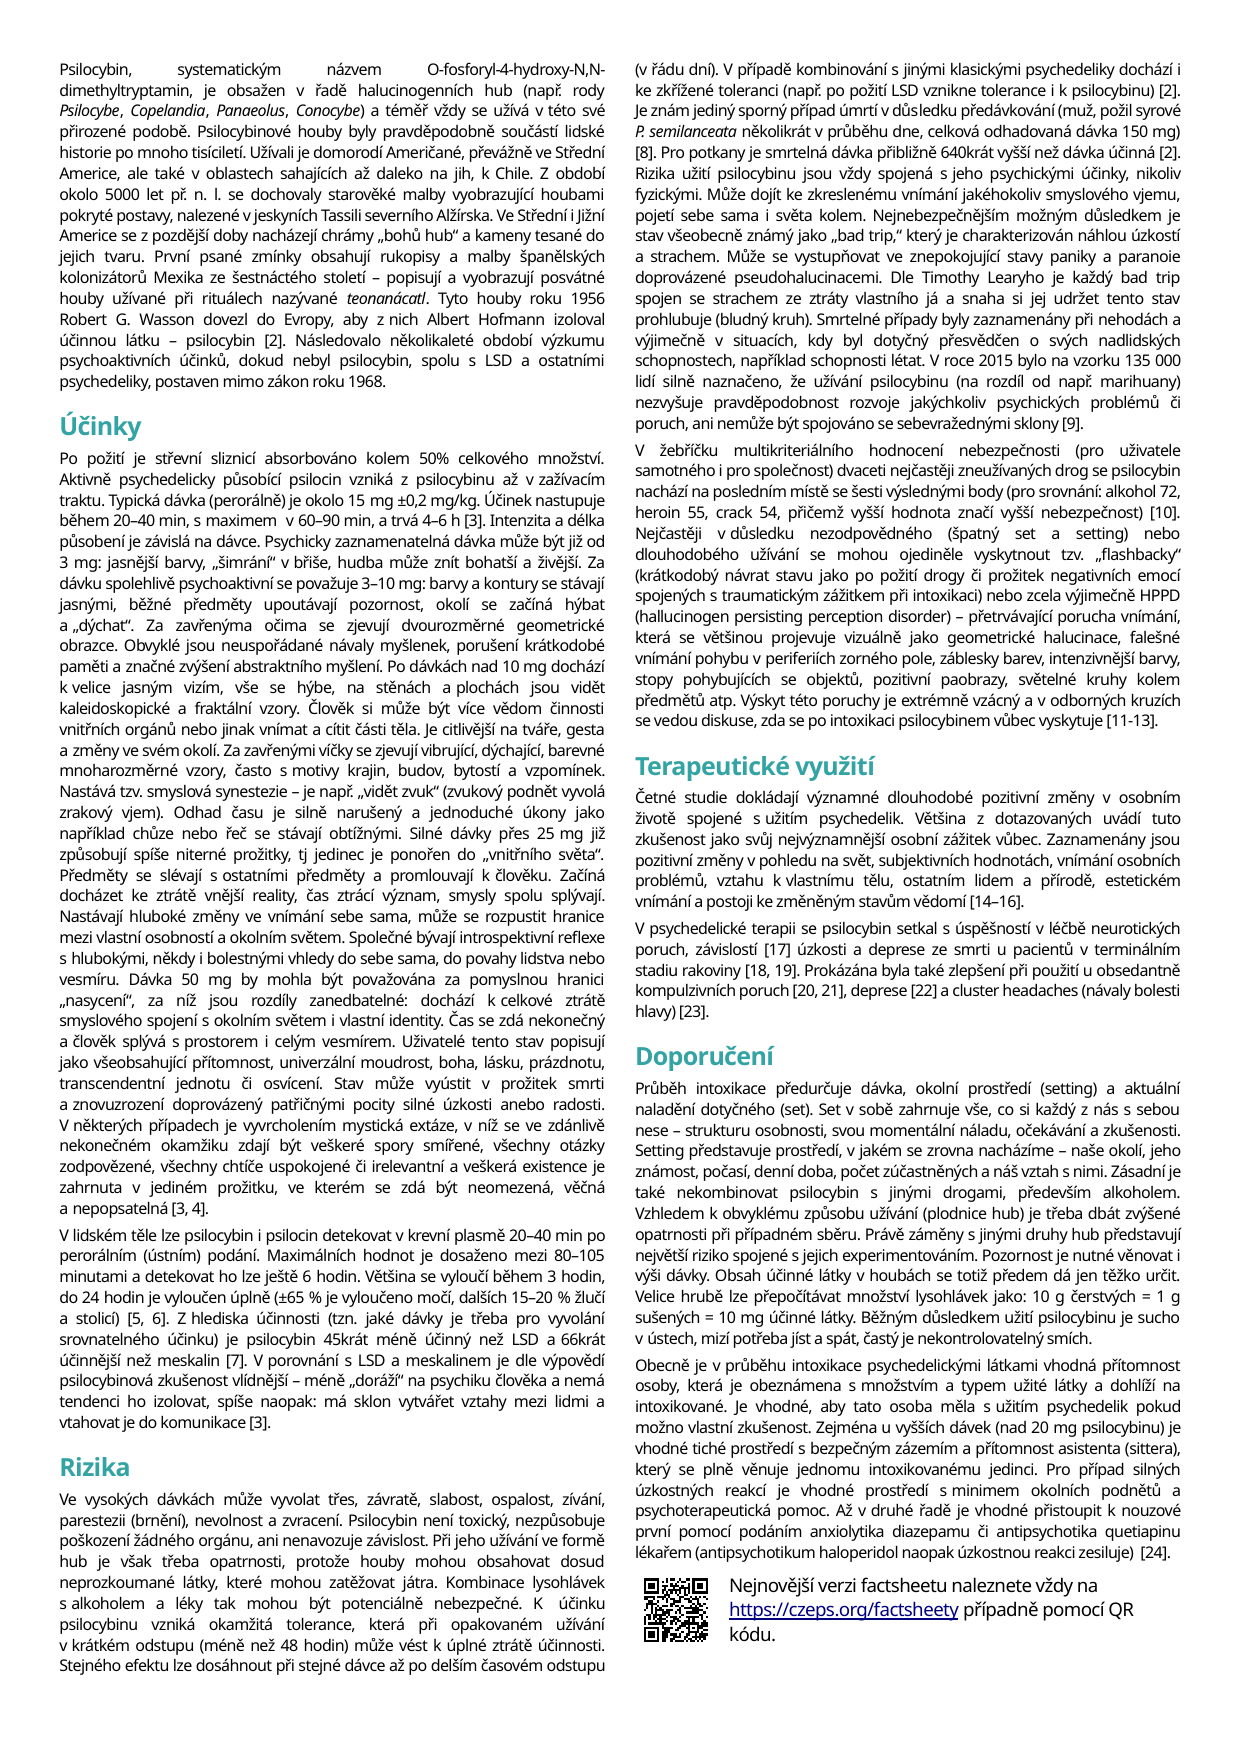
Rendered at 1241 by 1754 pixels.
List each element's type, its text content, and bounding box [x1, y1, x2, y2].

text V žebříčku multikriteriálního hodnocení nebezpečnosti (pro uživatele samotného i pro společnost) dvaceti nejčastěji zneužívaných drog se psilocybin nachází na posledním místě se šesti výslednými body (pro srovnání: alkohol 72, heroin 55, crack 54, přičemž vyšší hodnota značí vyšší nebezpečnost) [10]. Nejčastěji v důsledku nezodpovědného (špatný set a setting) nebo dlouhodobého užívání se mohou ojediněle vyskytnout tzv. „flashbacky“ (krátkodobý návrat stavu jako po požití drogy či prožitek negativních emocí spojených s traumatickým zážitkem při intoxikaci) nebo zcela výjimečně HPPD (hallucinogen persisting perception disorder) – přetrvávající porucha vnímání, která se většinou projevuje vizuálně jako geometrické halucinace, falešné vnímání pohybu v periferiích zorného pole, záblesky barev, intenzivnější barvy, stopy pohybujících se objektů, pozitivní paobrazy, světelné kruhy kolem předmětů atp. Výskyt této poruchy je extrémně vzácný a v odborných kruzích se vedou diskuse, zda se po intoxikaci psilocybinem vůbec vyskytuje [11-13]. [635, 440, 1181, 731]
table_header Nejnovější verzi factsheetu naleznete vždy na https://czeps.org/factsheety případně pomocí QR kódu. [729, 1569, 1181, 1657]
text (v řádu dní). V případě kombinování s jinými klasickými psychedeliky dochází i ke zkřížené toleranci (např. po požití LSD vznikne tolerance i k psilocybinu) [2]. Je znám jediný sporný případ úmrtí v důs­ledku předávkování (muž, požil syrové P. semilanceata několikrát v průběhu dne, celková odhadovaná dávka 150 mg) [8]. Pro potkany je smrtelná dávka přibližně 640krát vyšší než dávka účinná [2]. Rizika užití psilocybinu jsou vždy spojená s jeho psychickými účinky, nikoliv fyzickými. Může dojít ke zkreslenému vnímání jakéhokoliv smyslového vjemu, pojetí sebe sama i světa kolem. Nejnebezpečnějším možným důsledkem je stav všeobecně známý jako „bad trip,“ který je charakterizován náhlou úzkostí a strachem. Může se vystupňovat ve znepokojující stavy paniky a paranoie doprovázené pseudohalucinacemi. Dle Timothy Learyho je každý bad trip spojen se strachem ze ztráty vlastního já a snaha si jej udržet tento stav prohlubuje (bludný kruh). Smrtelné případy byly zaznamenány při nehodách a výjimečně v situacích, kdy byl dotyčný přesvědčen o svých nadlidských schopnostech, například schopnosti létat. V roce 2015 bylo na vzorku 135 000 lidí silně naznačeno, že užívání psilocybinu (na rozdíl od např. marihuany) nezvyšuje pravděpodobnost rozvoje jakýchkoliv psychických problémů či poruch, ani nemůže být spojováno se sebevražednými sklony [9]. [635, 59, 1181, 434]
subtitle Doporučení [635, 1040, 1181, 1072]
text V psychedelické terapii se psilocybin setkal s úspěšností v léčbě neurotických poruch, závislostí [17] úzkosti a deprese ze smrti u pacientů v terminálním stadiu rakoviny [18, 19]. Prokázána byla také zlepšení při použití u obsedantně kompulzivních poruch [20, 21], deprese [22] a cluster headaches (návaly bolesti hlavy) [23]. [635, 918, 1181, 1022]
subtitle Rizika [59, 1451, 605, 1483]
text Obecně je v průběhu intoxikace psychedelickými látkami vhodná přítomnost osoby, která je obeznámena s množstvím a typem užité látky a dohlíží na intoxikované. Je vhodné, aby tato osoba měla s užitím psychedelik pokud možno vlastní zkušenost. Zejména u vyšších dávek (nad 20 mg psilocybinu) je vhodné tiché prostředí s bezpečným zázemím a přítomnost asistenta (sittera), který se plně věnuje jednomu intoxikovanému jedinci. Pro případ silných úzkostných reakcí je vhodné prostředí s minimem okolních podnětů a psychoterapeutická pomoc. Až v druhé řadě je vhodné přistoupit k nouzové první pomocí podáním anxiolytika diazepamu či antipsychotika quetiapinu lékařem (antipsychotikum haloperidol naopak úzkostnou reakci zesiluje) [24]. [635, 1355, 1181, 1563]
subtitle Účinky [59, 410, 605, 442]
text V lidském těle lze psilocybin i psilocin detekovat v krevní plasmě 20–40 min po perorálním (ústním) podání. Maximálních hodnot je dosaženo mezi 80–105 minutami a detekovat ho lze ještě 6 hodin. Většina se vyloučí během 3 hodin, do 24 hodin je vyloučen úplně (±65 % je vyloučeno močí, dalších 15–20 % žlučí a stolicí) [5, 6]. Z hlediska účinnosti (tzn. jaké dávky je třeba pro vyvolání srovnatelného účinku) je psilocybin 45krát méně účinný než LSD a 66krát účinnější než meskalin [7]. V porovnání s LSD a meskalinem je dle výpovědí psilocybinová zkušenost vlídnější – méně „doráží“ na psychiku člověka a nemá tendenci ho izolovat, spíše naopak: má sklon vytvářet vztahy mezi lidmi a vtahovat je do komunikace [3]. [59, 1225, 605, 1433]
subtitle Terapeutické využití [635, 749, 1181, 781]
text Průběh intoxikace předurčuje dávka, okolní prostředí (setting) a aktuální naladění dotyčného (set). Set v sobě zahrnuje vše, co si každý z nás s sebou nese – strukturu osobnosti, svou momentální náladu, očekávání a zkušenosti. Setting představuje prostředí, v jakém se zrovna nacházíme – naše okolí, jeho známost, počasí, denní doba, počet zúčastněných a náš vztah s nimi. Zásadní je také nekombinovat psilocybin s jinými drogami, především alkoholem. Vzhledem k obvyklému způsobu užívání (plodnice hub) je třeba dbát zvýšené opatrnosti při případném sběru. Právě záměny s jinými druhy hub představují největší riziko spojené s jejich experimentováním. Pozornost je nutné věnovat i výši dávky. Obsah účinné látky v houbách se totiž předem dá jen těžko určit. Velice hrubě lze přepočítávat množství lysohlávek jako: 10 g čerstvých = 1 g sušených = 10 mg účinné látky. Běžným důsledkem užití psilocybinu je sucho v ústech, mizí potřeba jíst a spát, častý je nekontrolovatelný smích. [635, 1078, 1181, 1349]
text Četné studie dokládají významné dlouhodobé pozitivní změny v osobním životě spojené s užitím psychedelik. Většina z dotazovaných uvádí tuto zkušenost jako svůj nejvýznamnější osobní zážitek vůbec. Zaznamenány jsou pozitivní změny v pohledu na svět, subjektivních hodnotách, vnímání osobních problémů, vztahu k vlastnímu tělu, ostatním lidem a přírodě, estetickém vnímání a postoji ke změněným stavům vědomí [14–16]. [635, 787, 1181, 912]
text Po požití je střevní sliznicí absorbováno kolem 50% celkového množství. Aktivně psychedelicky působící psilocin vzniká z psilocybinu až v zažívacím traktu. Typická dávka (perorálně) je okolo 15 mg ±0,2 mg/kg. Účinek nastupuje během 20–40 min, s maximem v 60–90 min, a trvá 4–6 h [3]. Intenzita a délka působení je závislá na dávce. Psychicky zaznamenatelná dávka může být již od 3 mg: jasnější barvy, „šimrání“ v břiše, hudba může znít bohatší a živější. Za dávku spolehlivě psychoaktivní se považuje 3–10 mg: barvy a kontury se stávají jasnými, běžné předměty upoutávají pozornost, okolí se začíná hýbat a „dýchat“. Za zavřenýma očima se zjevují dvourozměrné geometrické obrazce. Obvyklé jsou neuspořádané návaly myšlenek, porušení krátkodobé paměti a značné zvýšení abstraktního myšlení. Po dávkách nad 10 mg dochází k velice jasným vizím, vše se hýbe, na stěnách a plochách jsou vidět kaleidoskopické a fraktální vzory. Člověk si může být více vědom činnosti vnitřních orgánů nebo jinak vnímat a cítit části těla. Je citlivější na tváře, gesta a změny ve svém okolí. Za zavřenými víčky se zjevují vibrující, dýchající, barevné mnoharozměrné vzory, často s motivy krajin, budov, bytostí a vzpomínek. Nastává tzv. smyslová synestezie – je např. „vidět zvuk“ (zvukový podnět vyvolá zrakový vjem). Odhad času je silně narušený a jednoduché úkony jako například chůze nebo řeč se stávají obtížnými. Silné dávky přes 25 mg již způsobují spíše niterné prožitky, tj jedinec je ponořen do „vnitřního světa“. Předměty se slévají s ostatními předměty a promlouvají k člověku. Začíná docházet ke ztrátě vnější reality, čas ztrácí význam, smysly spolu splývají. Nastávají hluboké změny ve vnímání sebe sama, může se rozpustit hranice mezi vlastní osobností a okolním světem. Společné bývají introspektivní reflexe s hlubokými, někdy i bolestnými vhledy do sebe sama, do povahy lidstva nebo vesmíru. Dávka 50 mg by mohla být považována za pomyslnou hranici „nasycení“, za níž jsou rozdíly zanedbatelné: dochází k celkové ztrátě smyslového spojení s okolním světem i vlastní identity. Čas se zdá nekonečný a člověk splývá s prostorem i celým vesmírem. Uživatelé tento stav popisují jako všeobsahující přítomnost, univerzální moudrost, boha, lásku, prázdnotu, transcendentní jednotu či osvícení. Stav může vyústit v prožitek smrti a znovuzrození doprovázený patřičnými pocity silné úzkosti anebo radosti. V některých případech je vyvrcholením mystická extáze, v níž se ve zdánlivě nekonečném okamžiku zdají být veškeré spory smířené, všechny otázky zodpovězené, všechny chtíče uspokojené či irelevantní a veškerá existence je zahrnuta v jediném prožitku, ve kterém se zdá být neomezená, věčná a nepopsatelná [3, 4]. [59, 448, 605, 1219]
table_header [635, 1569, 729, 1657]
text Psilocybin, systematickým názvem O-fosforyl-4-hydroxy-N,N-dimethyltryptamin, je obsažen v řadě halucinogenních hub (např. rody Psilocybe, Copelandia, Panaeolus, Conocybe) a téměř vždy se užívá v této své přirozené podobě. Psilocybinové houby byly pravděpodobně součástí lidské historie po mnoho tisíciletí. Užívali je domorodí Američané, převážně ve Střední Americe, ale také v oblastech sahajících až daleko na jih, k Chile. Z období okolo 5000 let př. n. l. se dochovaly starověké malby vyobrazující houbami pokryté postavy, nalezené v jeskyních Tassili severního Alžírska. Ve Střední i Jižní Americe se z pozdější doby nacházejí chrámy „bohů hub“ a kameny tesané do jejich tvaru. První psané zmínky obsahují rukopisy a malby španělských kolonizátorů Mexika ze šestnáctého století – popisují a vyobrazují posvátné houby užívané při rituálech nazývané teonanácatl. Tyto houby roku 1956 Robert G. Wasson dovezl do Evropy, aby z nich Albert Hofmann izoloval účinnou látku – psilocybin [2]. Následovalo několikaleté období výzkumu psychoaktivních účinků, dokud nebyl psilocybin, spolu s LSD a ostatními psychedeliky, postaven mimo zákon roku 1968. [59, 59, 605, 392]
text Ve vysokých dávkách může vyvolat třes, závratě, slabost, ospalost, zívání, parestezii (brnění), nevolnost a zvracení. Psilocybin není toxický, nezpůsobuje poškození žádného orgánu, ani nenavozuje závislost. Při jeho užívání ve formě hub je však třeba opatrnosti, protože houby mohou obsahovat dosud neprozkoumané látky, které mohou zatěžovat játra. Kombinace lysohlávek s alkoholem a léky tak mohou být potenciálně nebezpečné. K účinku psilocybinu vzniká okamžitá tolerance, která při opakovaném užívání v krátkém odstupu (méně než 48 hodin) může vést k úplné ztrátě účinnosti. Stejného efektu lze dosáhnout při stejné dávce až po delším časovém odstupu [59, 1489, 605, 1676]
